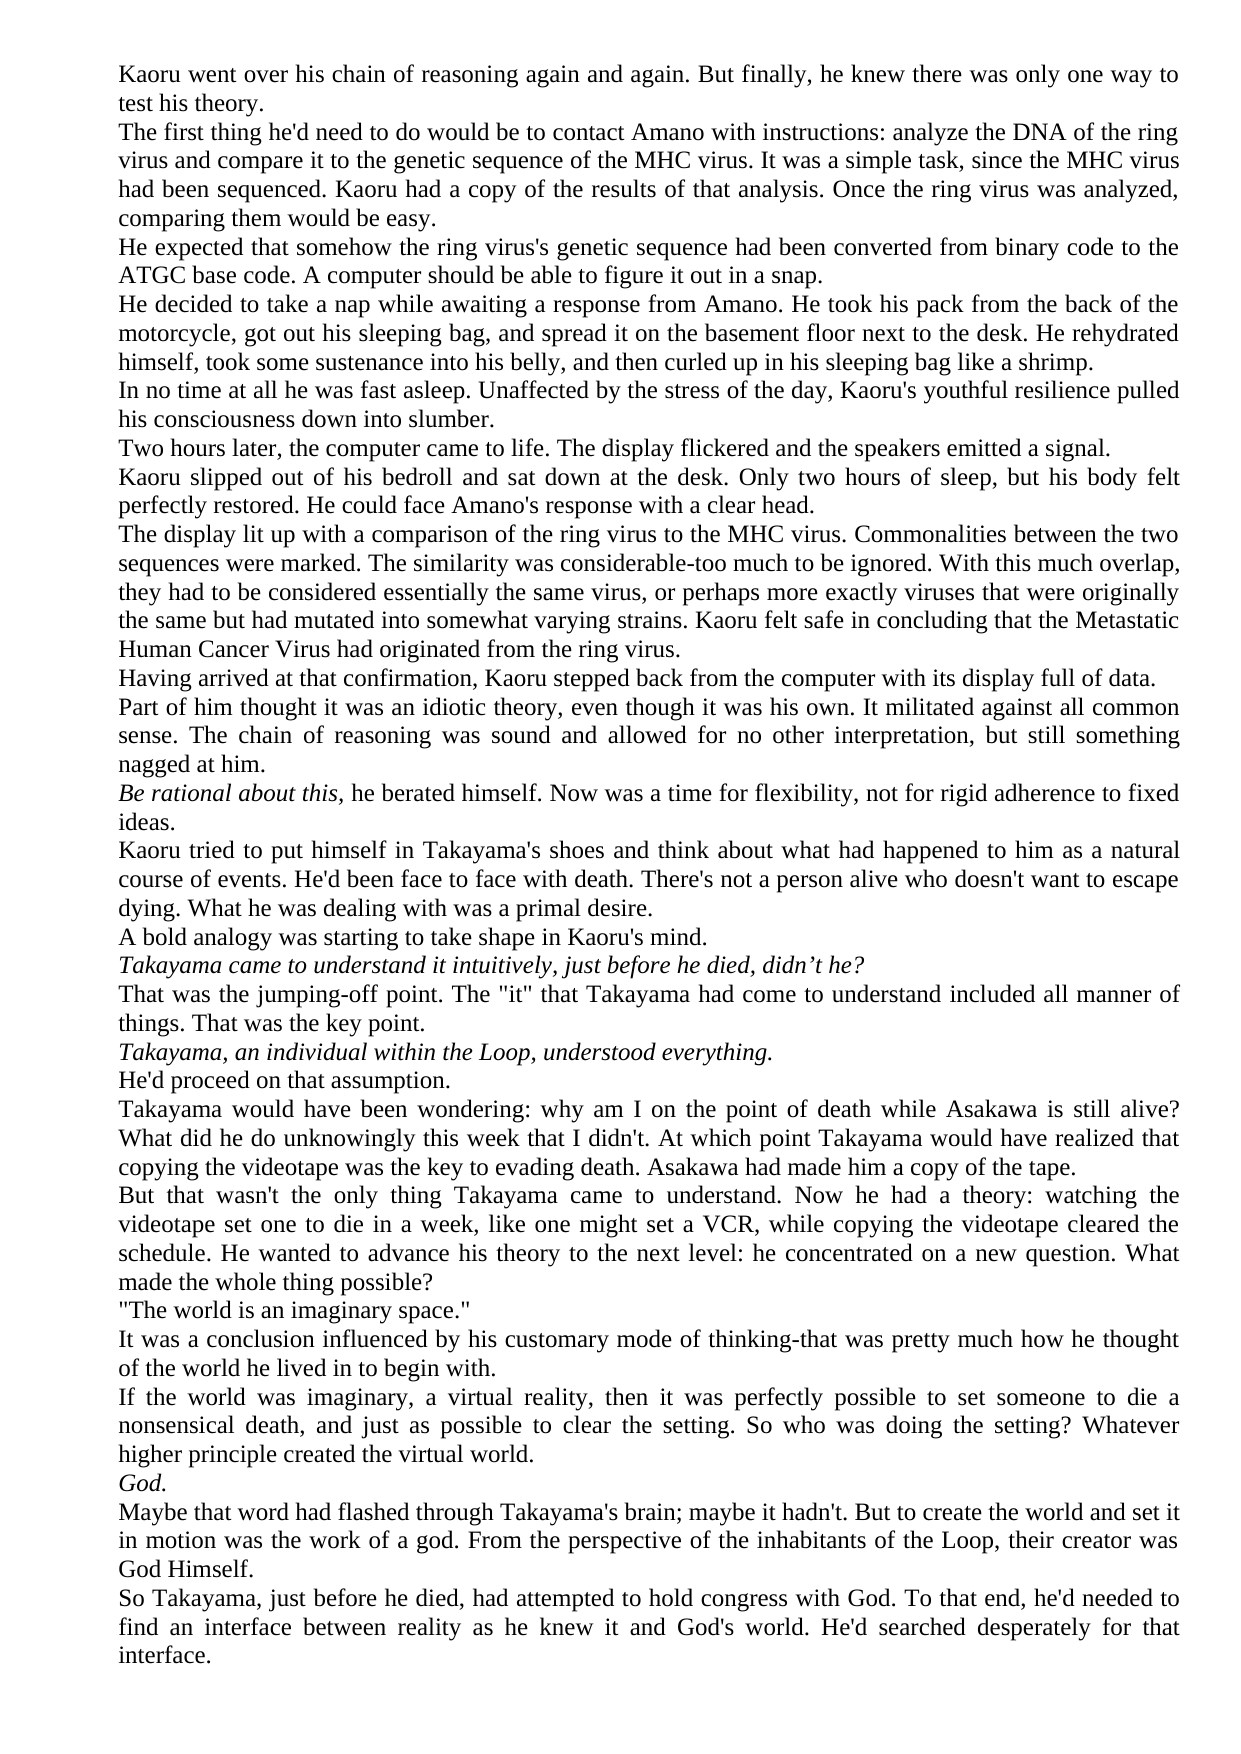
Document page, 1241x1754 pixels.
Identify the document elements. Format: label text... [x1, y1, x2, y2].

text Takayama came to understand it intuitively, just before he died, didn’t he? [118, 950, 1181, 979]
text He expected that somehow the ring virus's genetic sequence had been converted from binary code to the ATGC base code. A computer should be able to figure it out in a snap. [118, 232, 1181, 289]
text Part of him thought it was an idiotic theory, even though it was his own. It militated against all common sense. The chain of reasoning was sound and allowed for no other interpretation, but still something nagged at him. [118, 692, 1181, 778]
text He'd proceed on that assumption. [118, 1065, 1181, 1094]
text Kaoru went over his chain of reasoning again and again. But finally, he knew there was only one way to test his theory. [118, 59, 1181, 117]
text "The world is an imaginary space." [118, 1295, 1181, 1324]
text So Takayama, just before he died, had attempted to hold congress with God. To that end, he'd needed to find an interface between reality as he knew it and God's world. He'd searched desperately for that interface. [118, 1583, 1181, 1669]
text That was the jumping-off point. The "it" that Takayama had come to understand included all manner of things. That was the key point. [118, 979, 1181, 1037]
text If the world was imaginary, a virtual reality, then it was perfectly possible to set someone to die a nonsensical death, and just as possible to clear the setting. So who was doing the setting? Whatever higher principle created the virtual world. [118, 1382, 1181, 1468]
text Two hours later, the computer came to life. The display flickered and the speakers emitted a signal. [118, 433, 1181, 462]
text A bold analogy was starting to take shape in Kaoru's mind. [118, 922, 1181, 950]
text Having arrived at that confirmation, Kaoru stepped back from the computer with its display full of data. [118, 663, 1181, 692]
text He decided to take a nap while awaiting a response from Amano. He took his pack from the back of the motorcycle, got out his sleeping bag, and spread it on the basement floor next to the desk. He rehydrated himself, took some sustenance into his belly, and then curled up in his sleeping bag like a shrimp. [118, 289, 1181, 375]
text The first thing he'd need to do would be to contact Amano with instructions: analyze the DNA of the ring virus and compare it to the genetic sequence of the MHC virus. It was a simple task, since the MHC virus had been sequenced. Kaoru had a copy of the results of that analysis. Once the ring virus was analyzed, comparing them would be easy. [118, 117, 1181, 232]
text The display lit up with a comparison of the ring virus to the MHC virus. Commonalities between the two sequences were marked. The similarity was considerable-too much to be ignored. With this much overlap, they had to be considered essentially the same virus, or perhaps more exactly viruses that were originally the same but had mutated into somewhat varying strains. Kaoru felt safe in concluding that the Metastatic Human Cancer Virus had originated from the ring virus. [118, 519, 1181, 663]
text Kaoru tried to put himself in Takayama's shoes and think about what had happened to him as a natural course of events. He'd been face to face with death. There's not a person alive who doesn't want to escape dying. What he was dealing with was a primal desire. [118, 835, 1181, 922]
text Takayama, an individual within the Loop, understood everything. [118, 1037, 1181, 1065]
text Kaoru slipped out of his bedroll and sat down at the desk. Only two hours of sleep, but his body felt perfectly restored. He could face Amano's response with a clear head. [118, 462, 1181, 519]
text Be rational about this, he berated himself. Now was a time for flexibility, not for rigid adherence to fixed ideas. [118, 778, 1181, 835]
text But that wasn't the only thing Takayama came to understand. Now he had a theory: watching the videotape set one to die in a week, like one might set a VCR, while copying the videotape cleared the schedule. He wanted to advance his theory to the next level: he concentrated on a new question. What made the whole thing possible? [118, 1180, 1181, 1295]
text Takayama would have been wondering: why am I on the point of death while Asakawa is still alive? What did he do unknowingly this week that I didn't. At which point Takayama would have realized that copying the videotape was the key to evading death. Asakawa had made him a copy of the tape. [118, 1094, 1181, 1180]
text In no time at all he was fast asleep. Unaffected by the stress of the day, Kaoru's youthful resilience pulled his consciousness down into slumber. [118, 375, 1181, 433]
text God. [118, 1468, 1181, 1497]
text Maybe that word had flashed through Takayama's brain; maybe it hadn't. But to create the world and set it in motion was the work of a god. From the perspective of the inhabitants of the Loop, their creator was God Himself. [118, 1497, 1181, 1583]
text It was a conclusion influenced by his customary mode of thinking-that was pretty much how he thought of the world he lived in to begin with. [118, 1324, 1181, 1382]
